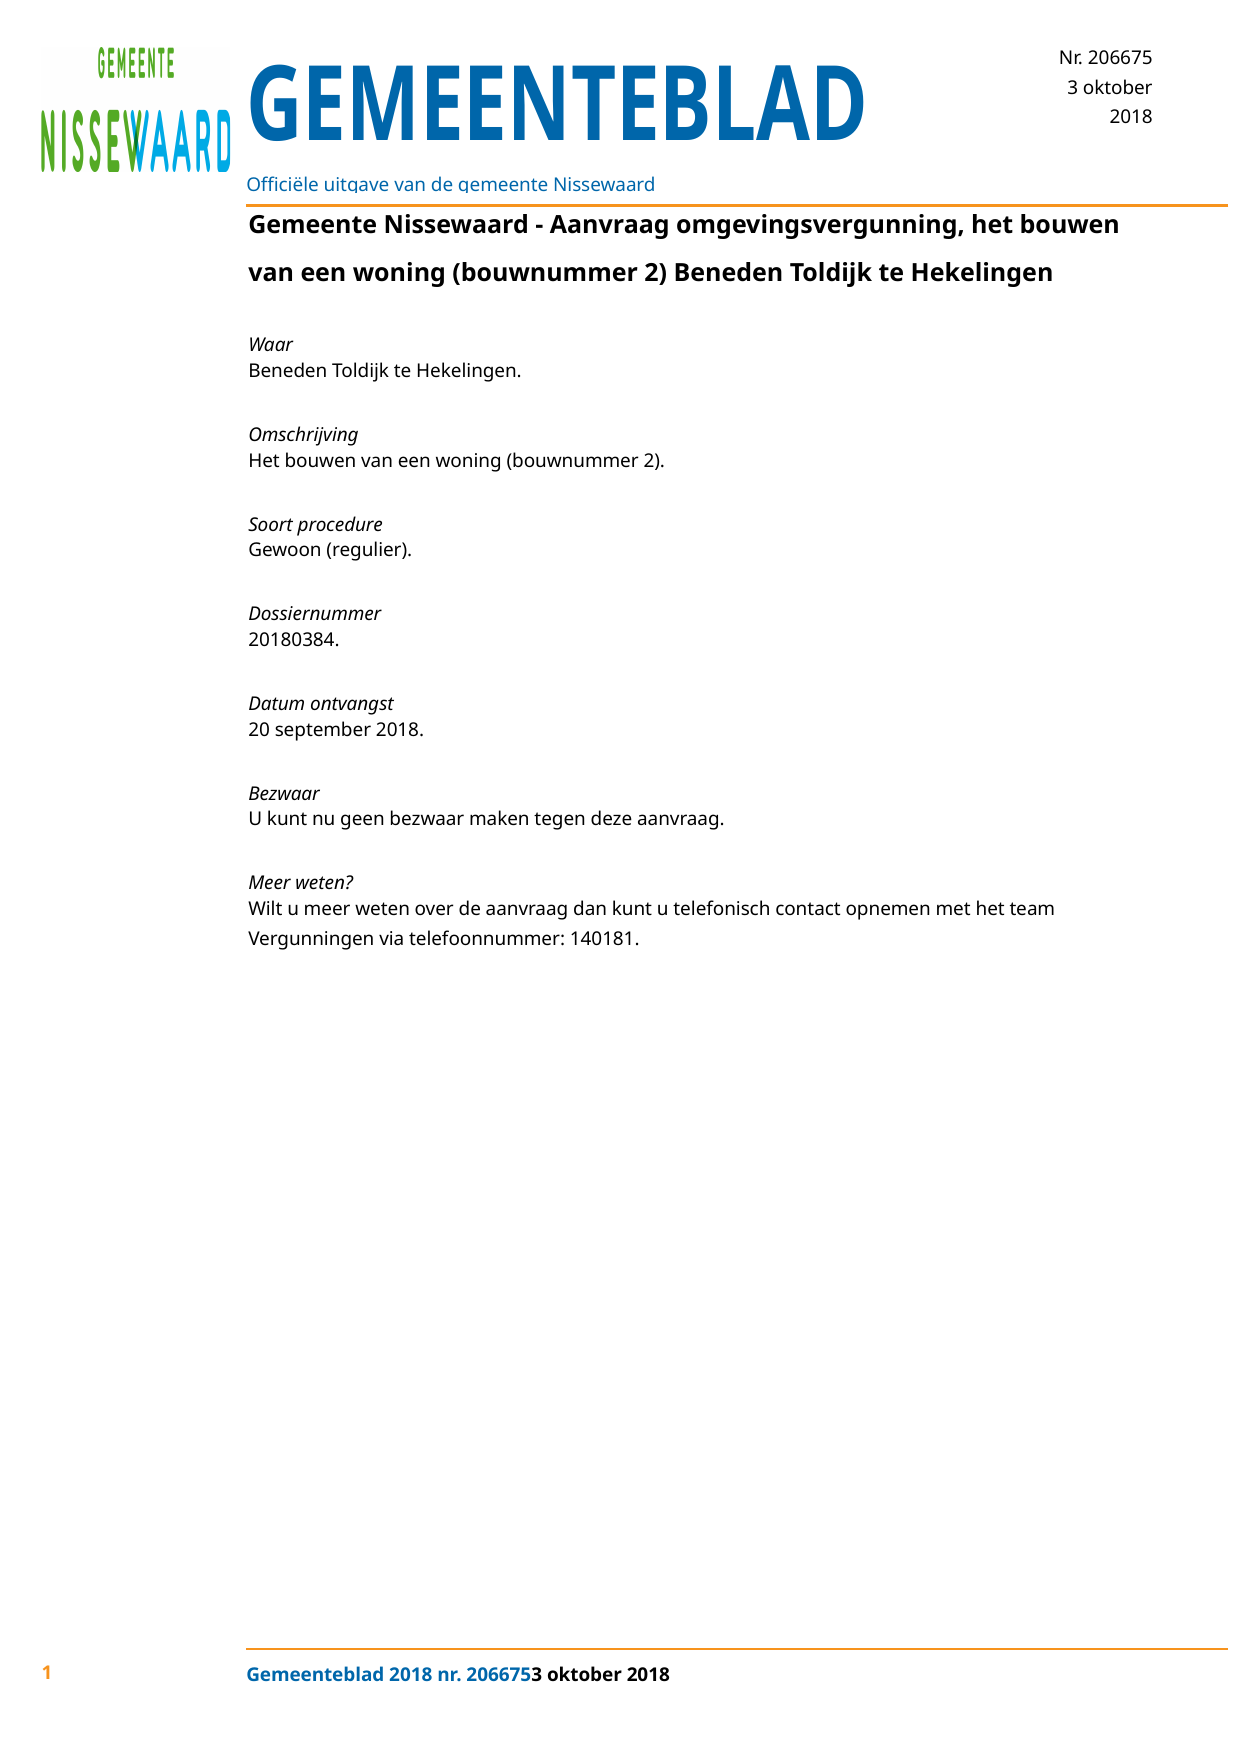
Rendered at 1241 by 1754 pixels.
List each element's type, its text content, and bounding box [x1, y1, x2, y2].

picture [200, 151, 206, 172]
text U kunt nu geen bezwaar maken tegen deze aanvraag. [248, 806, 1152, 831]
text 20 september 2018. [248, 716, 1152, 742]
text Soort procedure [248, 511, 1152, 537]
text Beneden Toldijk te Hekelingen. [248, 357, 1152, 383]
picture [176, 157, 187, 172]
picture [41, 47, 231, 172]
picture [222, 122, 227, 160]
text Meer weten? [248, 869, 1152, 895]
text Dossiernummer [248, 601, 1152, 626]
text Gewoon (regulier). [248, 537, 1152, 562]
text Het bouwen van een woning (bouwnummer 2). [248, 447, 1152, 473]
text Omschrijving [248, 421, 1152, 447]
picture [201, 122, 206, 138]
picture [154, 157, 165, 172]
text Gemeente Nissewaard - Aanvraag omgevingsvergunning, het bouwen van een woning (bouwnummer 2) Beneden Toldijk te Hekelingen [248, 207, 1152, 288]
text 20180384. [248, 626, 1152, 652]
text Wilt u meer weten over de aanvraag dan kunt u telefonisch contact opnemen met het team Vergunningen via telefoonnummer: 140181. [248, 895, 1152, 951]
text Datum ontvangst [248, 690, 1152, 716]
text Bezwaar [248, 780, 1152, 806]
text Waar [248, 331, 1152, 357]
